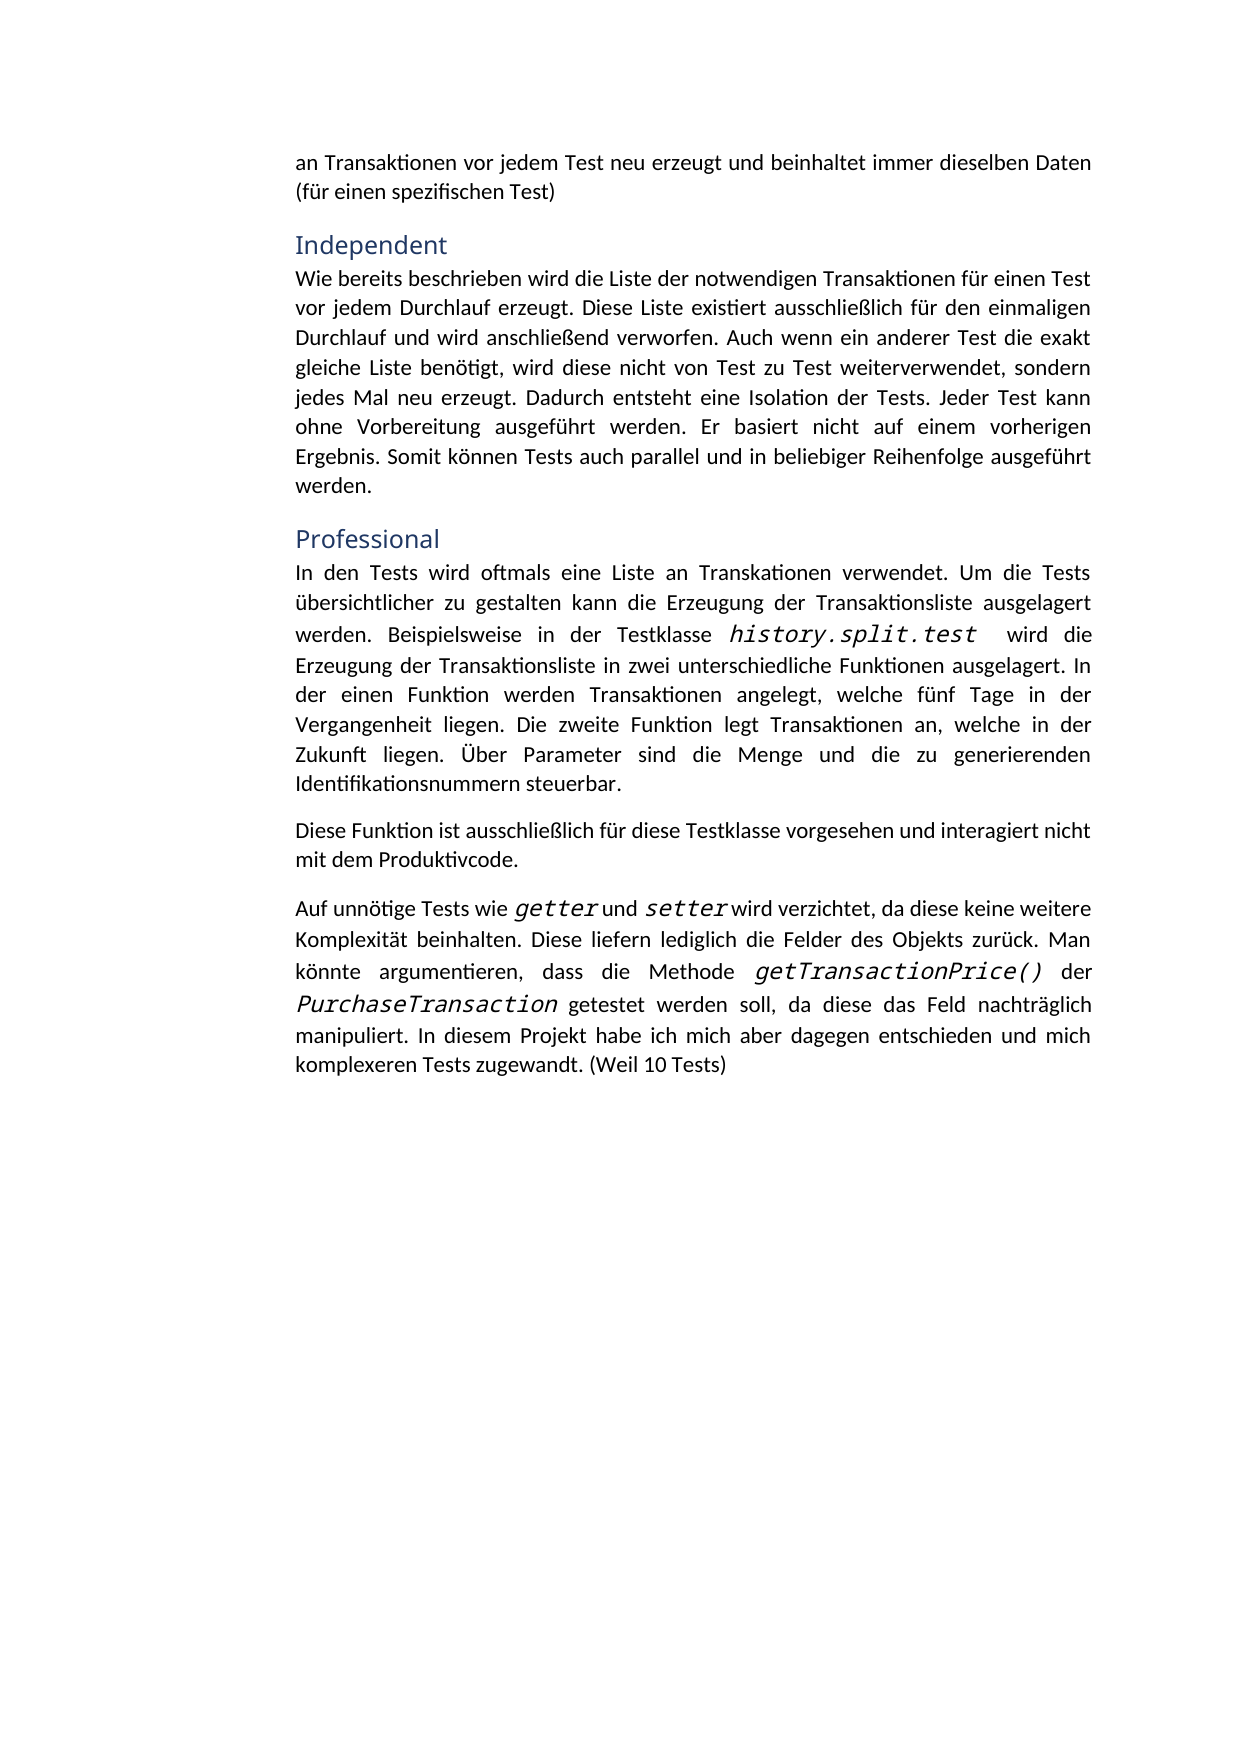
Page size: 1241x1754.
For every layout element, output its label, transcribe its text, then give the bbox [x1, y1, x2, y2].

subtitle Professional [148, 522, 1093, 556]
text an Transaktionen vor jedem Test neu erzeugt und beinhaltet immer dieselben Daten (für einen spezifischen Test) [295, 148, 1093, 205]
subtitle Independent [148, 228, 1093, 262]
text Diese Funktion ist ausschließlich für diese Testklasse vorgesehen und interagiert nicht mit dem Produktivcode. [295, 816, 1093, 873]
text Wie bereits beschrieben wird die Liste der notwendigen Transaktionen für einen Test vor jedem Durchlauf erzeugt. Diese Liste existiert ausschließlich für den einmaligen Durchlauf und wird anschließend verworfen. Auch wenn ein anderer Test die exakt gleiche Liste benötigt, wird diese nicht von Test zu Test weiterverwendet, sondern jedes Mal neu erzeugt. Dadurch entsteht eine Isolation der Tests. Jeder Test kann ohne Vorbereitung ausgeführt werden. Er basiert nicht auf einem vorherigen Ergebnis. Somit können Tests auch parallel und in beliebiger Reihenfolge ausgeführt werden. [295, 264, 1093, 500]
text Auf unnötige Tests wie getter und setter wird verzichtet, da diese keine weitere Komplexität beinhalten. Diese liefern lediglich die Felder des Objekts zurück. Man könnte argumentieren, dass die Methode getTransactionPrice() der PurchaseTransaction getestet werden soll, da diese das Feld nachträglich manipuliert. In diesem Projekt habe ich mich aber dagegen entschieden und mich komplexeren Tests zugewandt. (Weil 10 Tests) [295, 892, 1093, 1078]
text In den Tests wird oftmals eine Liste an Transkationen verwendet. Um die Tests übersichtlicher zu gestalten kann die Erzeugung der Transaktionsliste ausgelagert werden. Beispielsweise in der Testklasse history.split.test wird die Erzeugung der Transaktionsliste in zwei unterschiedliche Funktionen ausgelagert. In der einen Funktion werden Transaktionen angelegt, welche fünf Tage in der Vergangenheit liegen. Die zweite Funktion legt Transaktionen an, welche in der Zukunft liegen. Über Parameter sind die Menge und die zu generierenden Identifikationsnummern steuerbar. [295, 558, 1093, 797]
